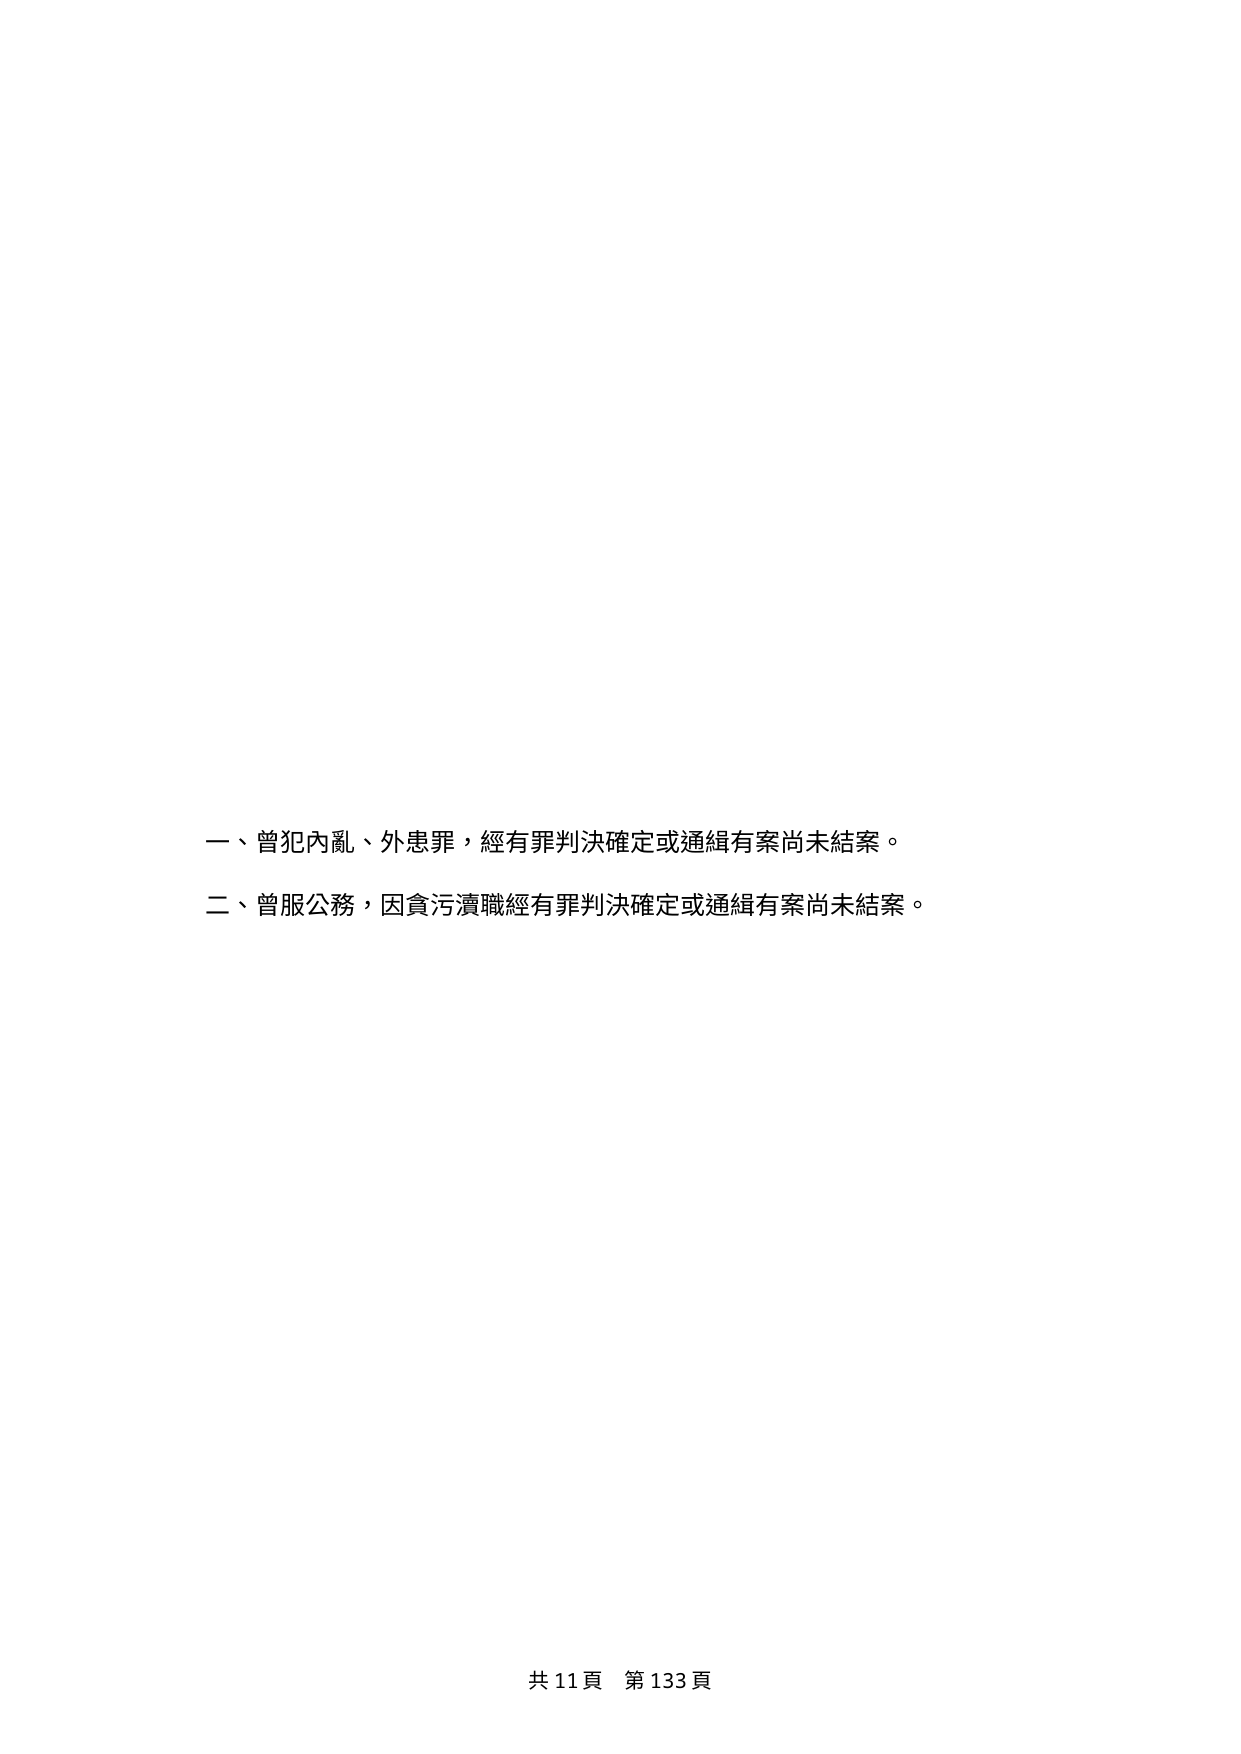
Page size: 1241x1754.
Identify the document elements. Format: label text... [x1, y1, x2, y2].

text 二、曾服公務，因貪污瀆職經有罪判決確定或通緝有案尚未結案。 [118, 862, 1122, 924]
text 一、曾犯內亂、外患罪，經有罪判決確定或通緝有案尚未結案。 [118, 799, 1122, 862]
